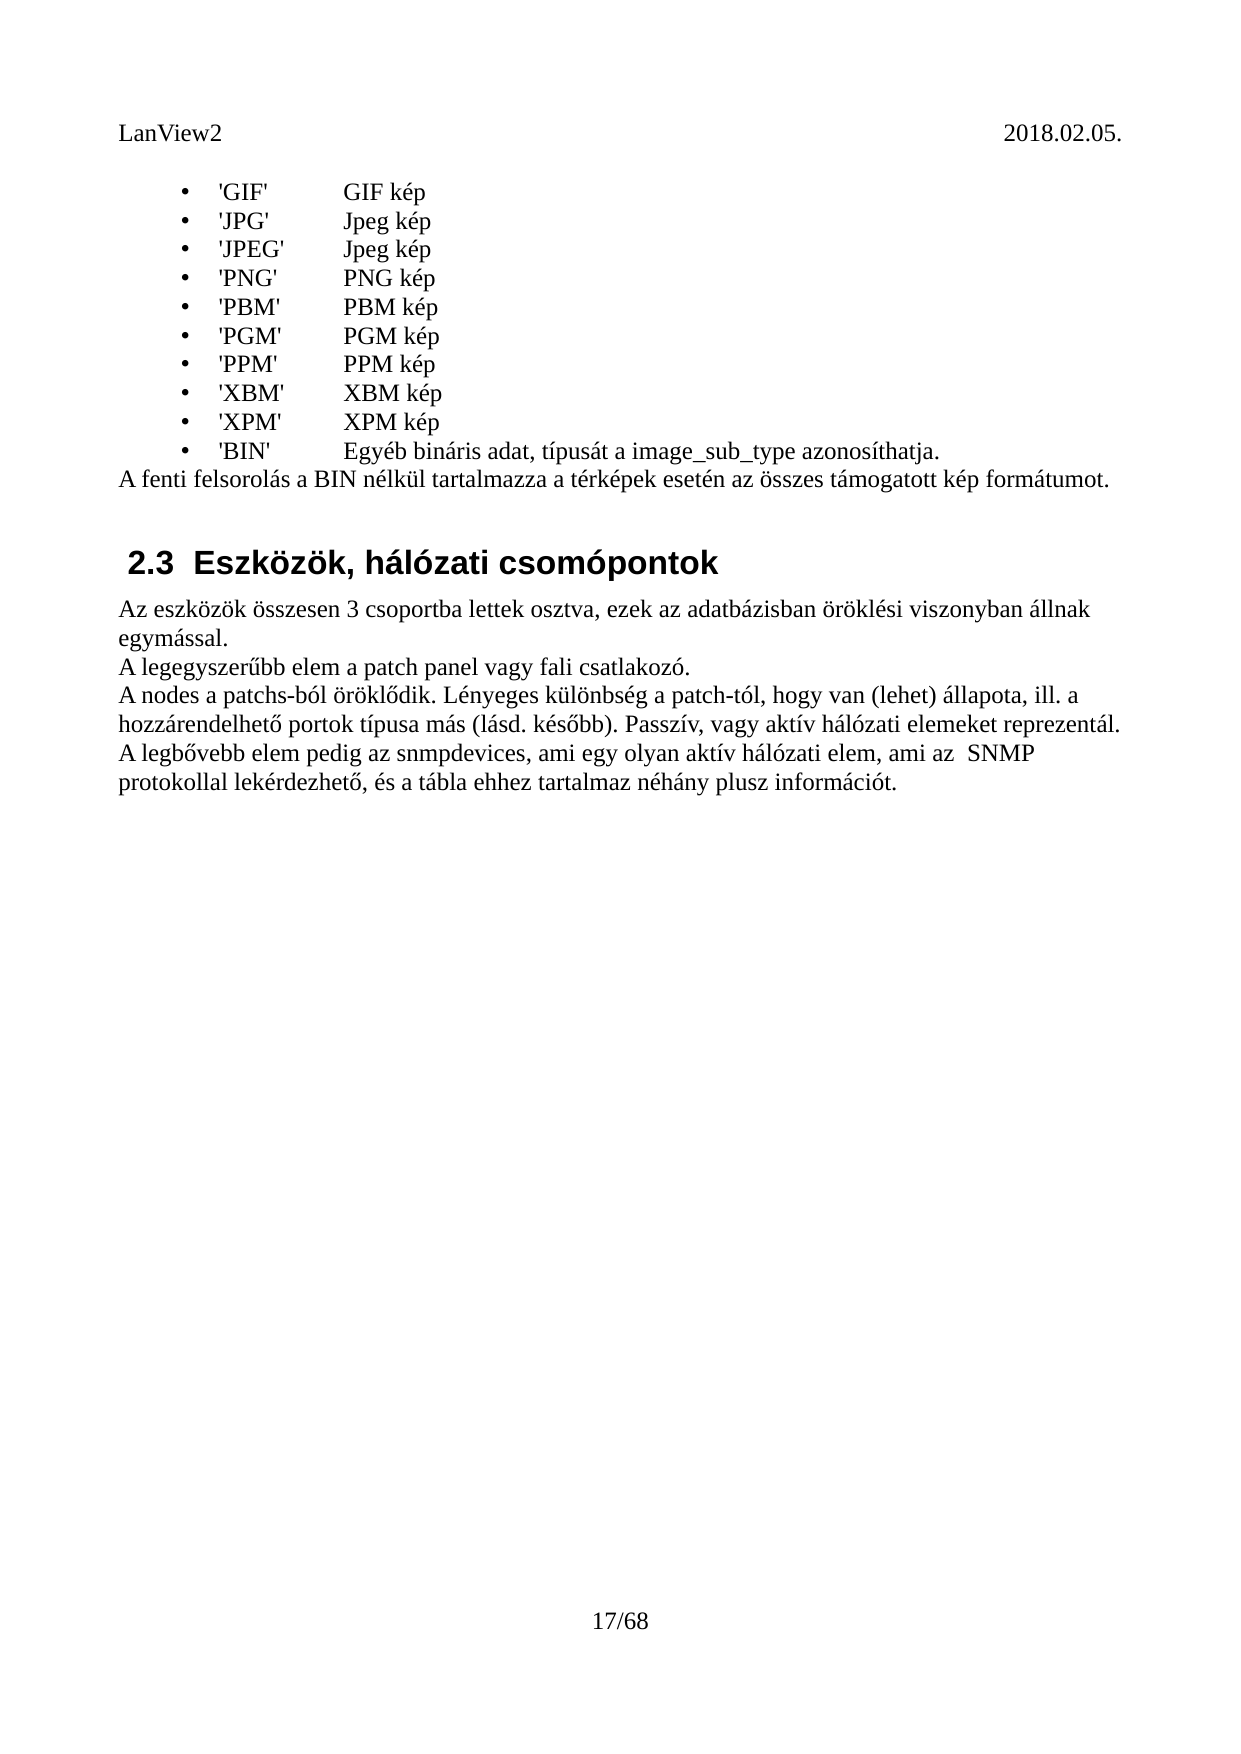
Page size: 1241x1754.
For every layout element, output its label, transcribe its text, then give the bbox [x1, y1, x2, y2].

subtitle Eszközök, hálózati csomópontok [118, 543, 1122, 582]
text A legegyszerűbb elem a patch panel vagy fali csatlakozó. [118, 652, 1122, 680]
text A nodes a patchs-ból öröklődik. Lényeges különbség a patch-tól, hogy van (lehet) állapota, ill. a hozzárendelhető portok típusa más (lásd. később). Passzív, vagy aktív hálózati elemeket reprezentál. [118, 680, 1122, 738]
list 'JPEG' Jpeg kép [181, 234, 1122, 263]
list 'JPG' Jpeg kép [181, 206, 1122, 234]
list 'BIN' Egyéb bináris adat, típusát a image_sub_type azonosíthatja. [181, 436, 1122, 464]
text A fenti felsorolás a BIN nélkül tartalmazza a térképek esetén az összes támogatott kép formátumot. [118, 464, 1122, 493]
text Az eszközök összesen 3 csoportba lettek osztva, ezek az adatbázisban öröklési viszonyban állnak egymással. [118, 594, 1122, 652]
list 'PBM' PBM kép [181, 292, 1122, 321]
list 'XBM' XBM kép [181, 378, 1122, 407]
list 'GIF' GIF kép [181, 177, 1122, 206]
list 'PNG' PNG kép [181, 263, 1122, 292]
list 'PGM' PGM kép [181, 321, 1122, 349]
list 'PPM' PPM kép [181, 349, 1122, 378]
list 'XPM' XPM kép [181, 407, 1122, 436]
text A legbővebb elem pedig az snmpdevices, ami egy olyan aktív hálózati elem, ami az SNMP protokollal lekérdezhető, és a tábla ehhez tartalmaz néhány plusz információt. [118, 738, 1122, 795]
